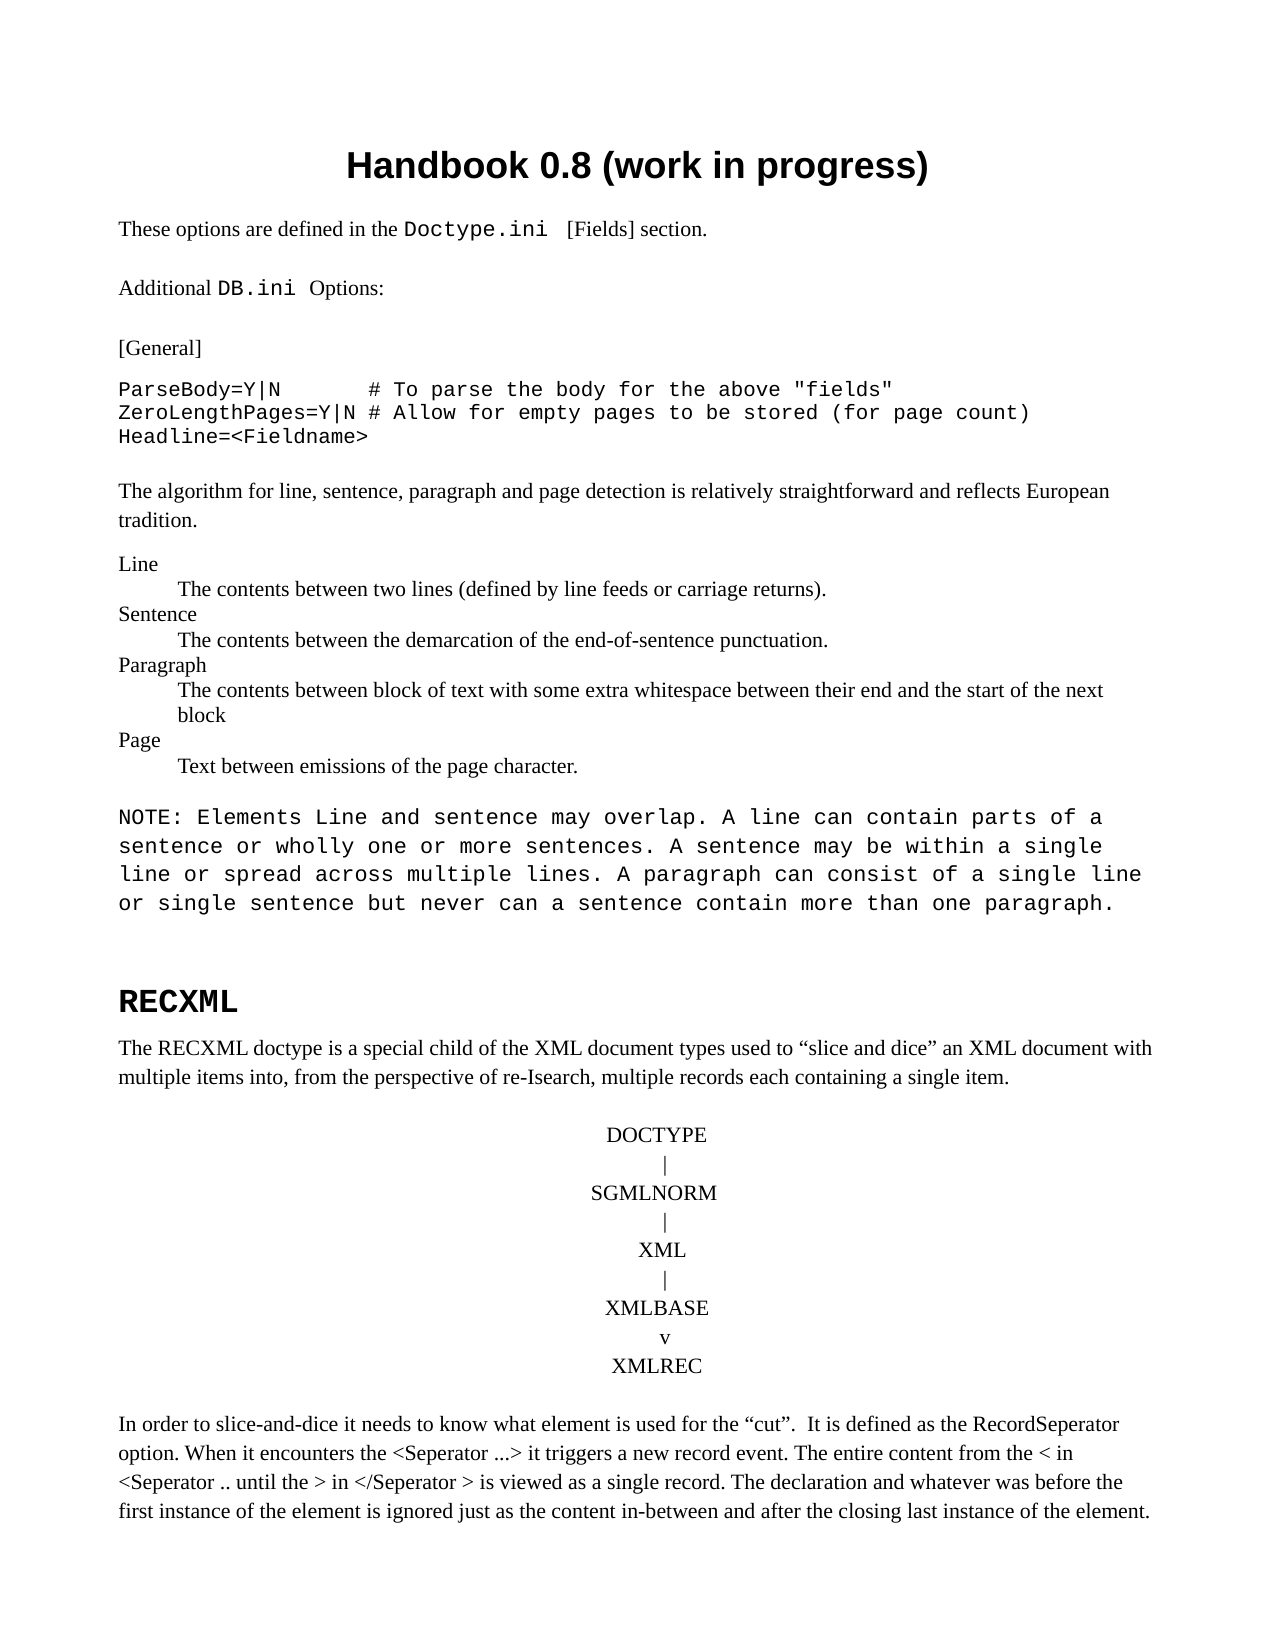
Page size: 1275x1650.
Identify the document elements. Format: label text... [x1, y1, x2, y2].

text XMLBASE [118, 1295, 1157, 1321]
text | [118, 1151, 1157, 1176]
subtitle Paragraph [118, 652, 1157, 677]
subtitle Page [118, 727, 1157, 753]
list The contents between block of text with some extra whitespace between their end and the start of the next block [177, 677, 1157, 727]
text In order to slice-and-dice it needs to know what element is used for the “cut”. It is defined as the RecordSeperator option. When it encounters the <Seperator ...> it triggers a new record event. The entire content from the < in <Seperator .. until the > in </Seperator > is viewed as a single record. The declaration and whatever was before the first instance of the element is ignored just as the content in-between and after the closing last instance of the element. [118, 1411, 1157, 1523]
text Additional DB.ini Options: [118, 275, 1157, 302]
list The contents between two lines (defined by line feeds or carriage returns). [177, 576, 1157, 601]
list The contents between the demarcation of the end-of-sentence punctuation. [177, 627, 1157, 652]
text | [118, 1266, 1157, 1292]
text | [118, 1208, 1157, 1234]
text ZeroLengthPages=Y|N # Allow for empty pages to be stored (for page count) [118, 402, 1157, 426]
subtitle Line [118, 551, 1157, 576]
text DOCTYPE [118, 1122, 1157, 1147]
text XML [118, 1237, 1157, 1263]
subtitle RECXML [118, 984, 1157, 1023]
text Headline=<Fieldname> [118, 426, 1157, 449]
text XMLREC [118, 1353, 1157, 1378]
text v [118, 1324, 1157, 1349]
text The RECXML doctype is a special child of the XML document types used to “slice and dice” an XML document with multiple items into, from the perspective of re-Isearch, multiple records each containing a single item. [118, 1035, 1157, 1089]
text [General] [118, 335, 1157, 360]
text These options are defined in the Doctype.ini [Fields] section. [118, 216, 1157, 243]
list Text between emissions of the page character. [177, 753, 1157, 778]
text ParseBody=Y|N # To parse the body for the above "fields" [118, 379, 1157, 402]
text The algorithm for line, sentence, paragraph and page detection is relatively straightforward and reflects European tradition. [118, 478, 1157, 532]
subtitle Sentence [118, 601, 1157, 627]
text SGMLNORM [118, 1179, 1157, 1205]
text NOTE: Elements Line and sentence may overlap. A line can contain parts of a sentence or wholly one or more sentences. A sentence may be within a single line or spread across multiple lines. A paragraph can consist of a single line or single sentence but never can a sentence contain more than one paragraph. [118, 806, 1157, 917]
